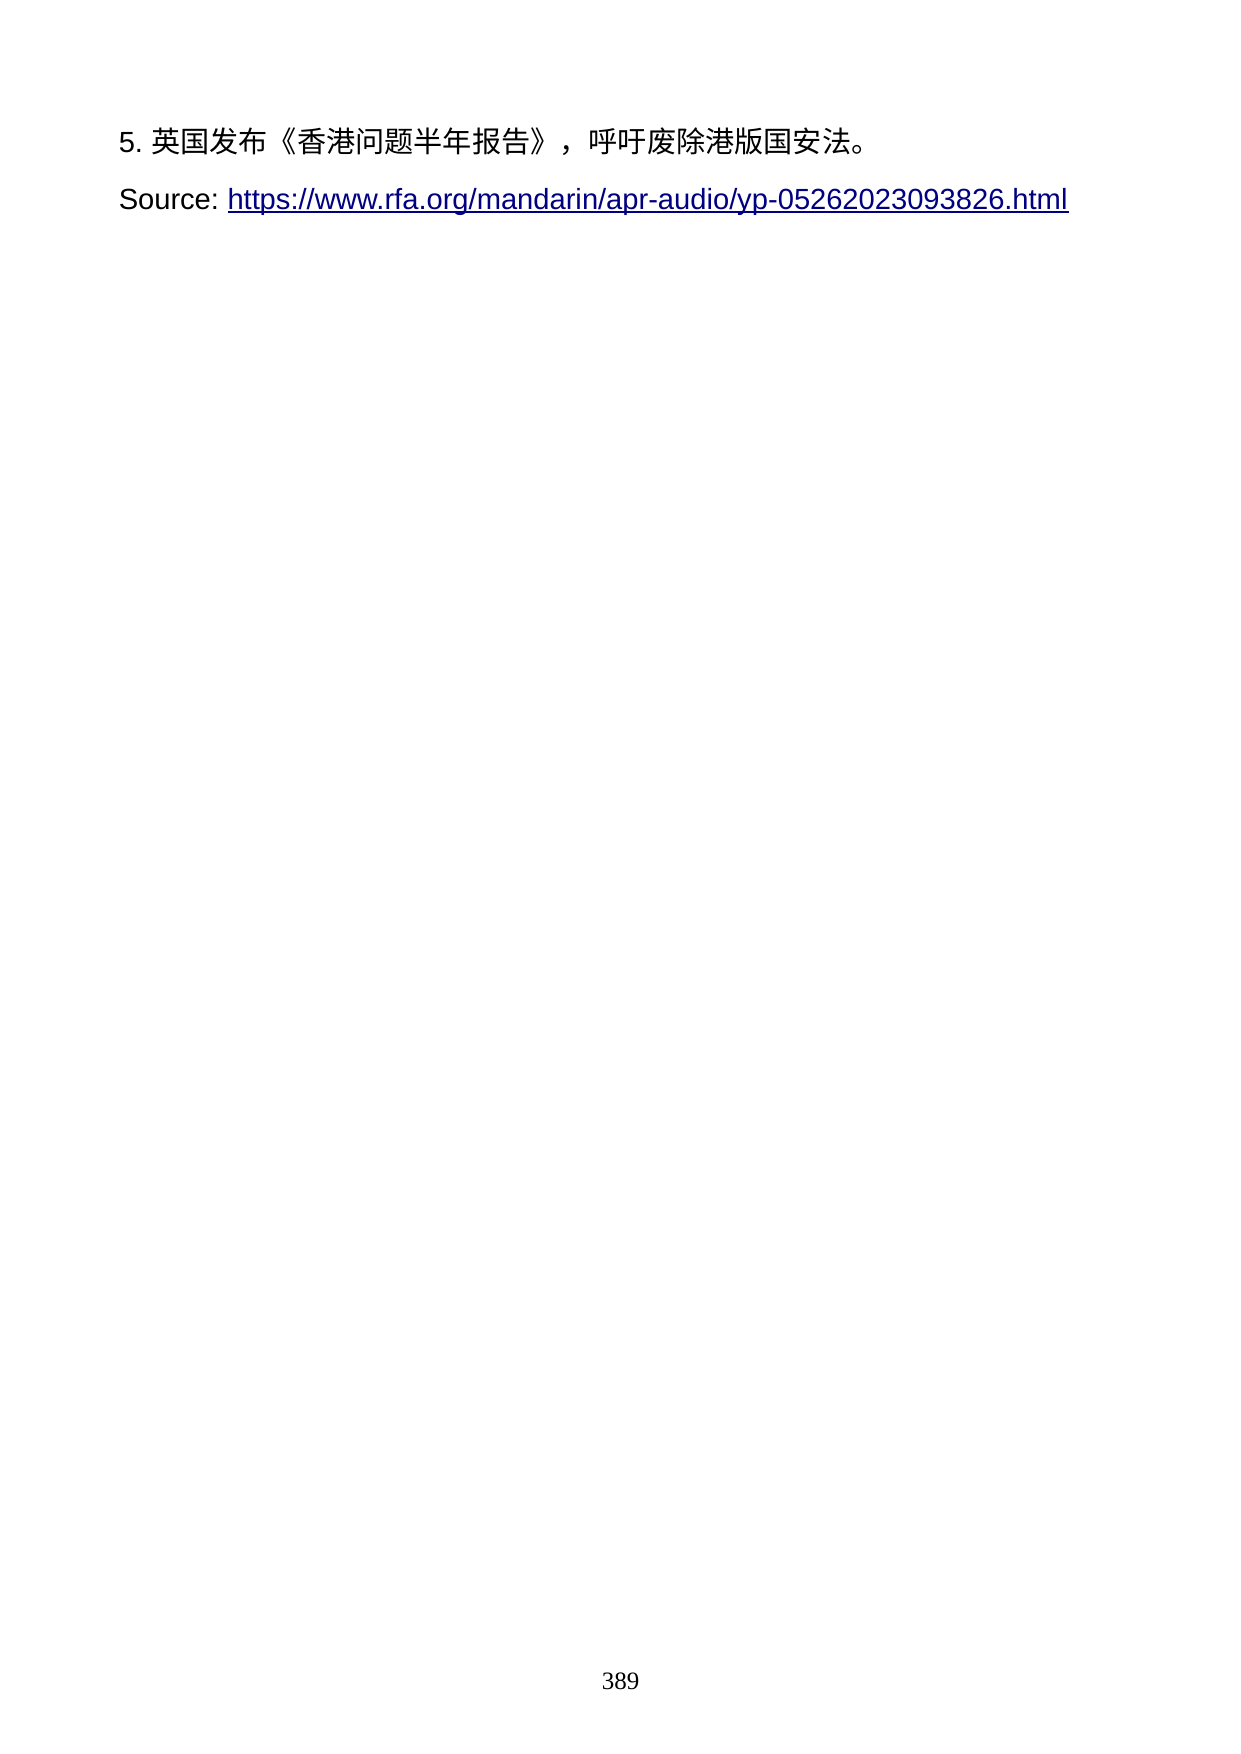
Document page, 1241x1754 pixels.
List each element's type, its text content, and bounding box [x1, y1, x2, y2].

text Source: https://www.rfa.org/mandarin/apr-audio/yp-05262023093826.html [118, 182, 1122, 215]
text 5. 英国发布《香港问题半年报告》，呼吁废除港版国安法。 [118, 118, 1122, 161]
